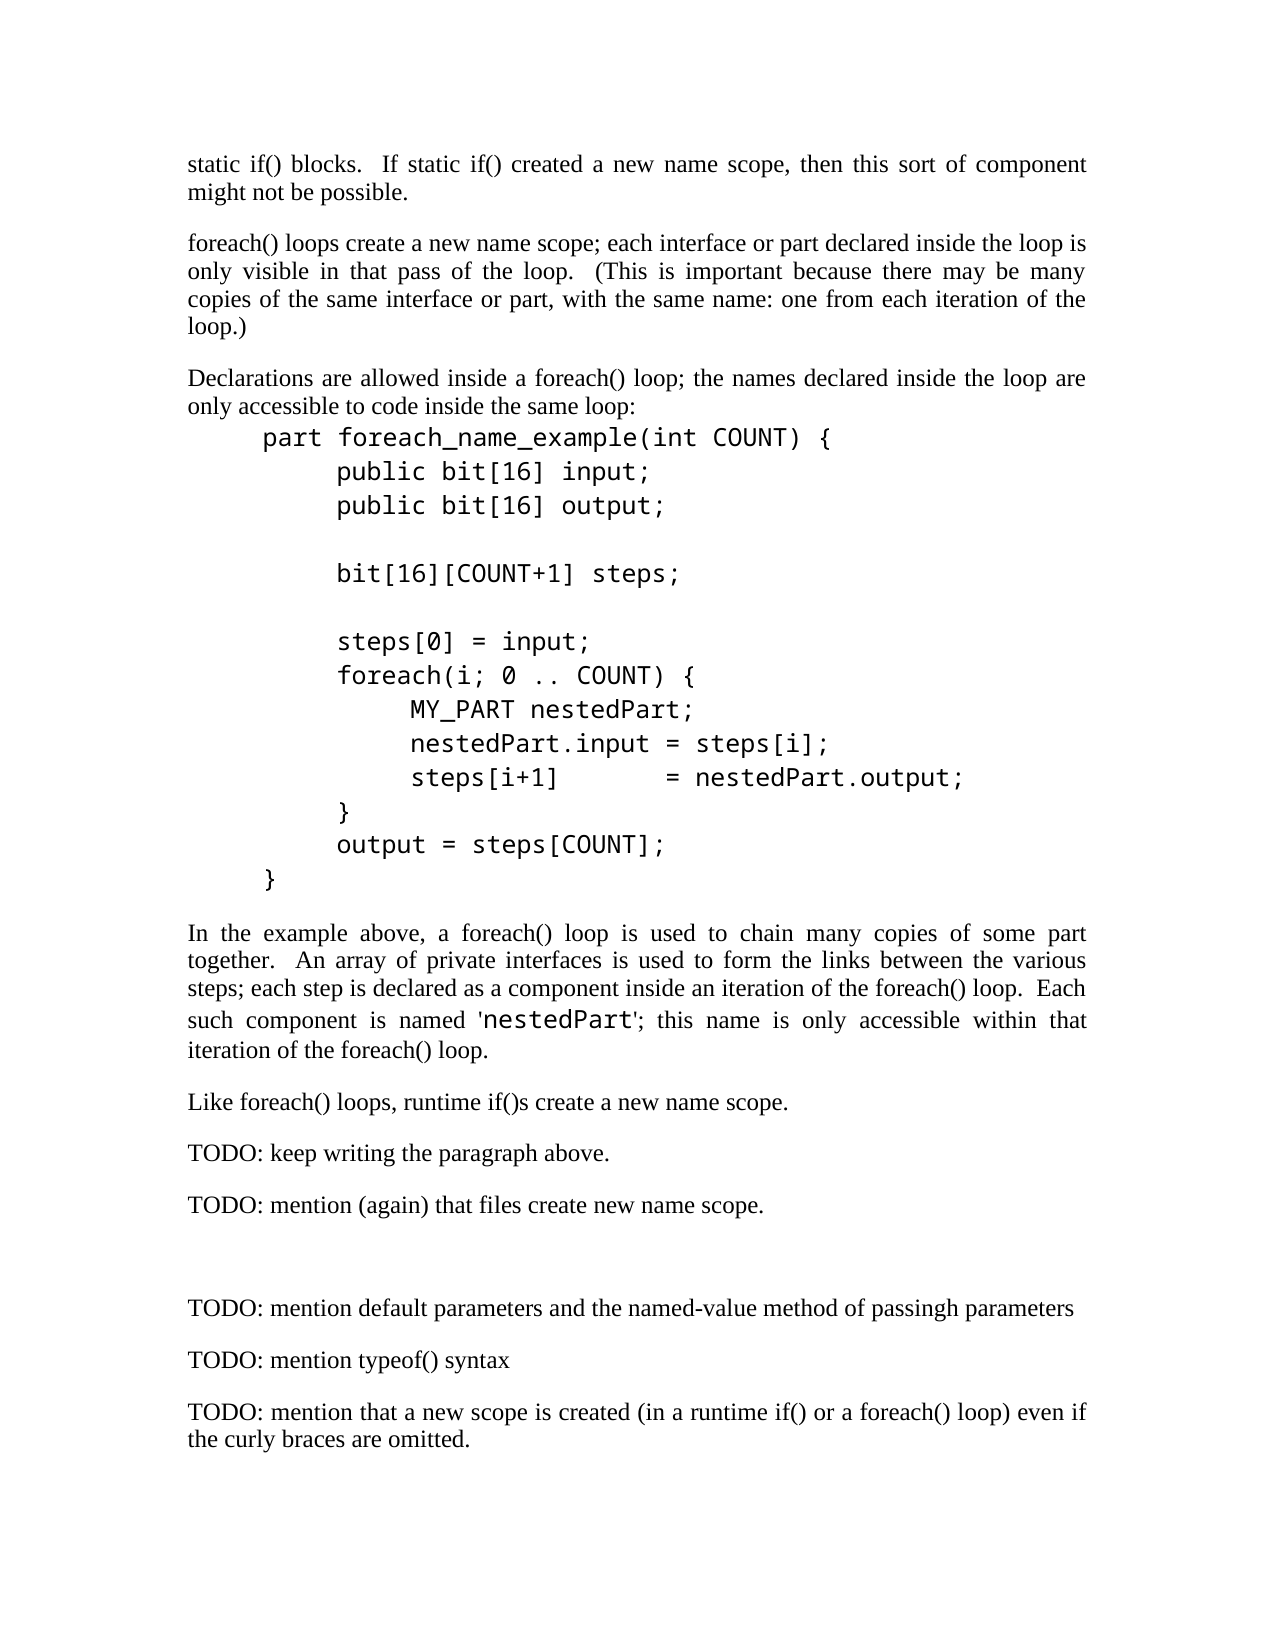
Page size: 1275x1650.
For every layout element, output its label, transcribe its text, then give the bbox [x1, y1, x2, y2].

text bit[16][COUNT+1] steps; [262, 555, 1012, 589]
text TODO: mention (again) that files create new name scope. [187, 1191, 1087, 1219]
text } [262, 793, 1012, 827]
text TODO: mention default parameters and the named-value method of passingh parameters [187, 1294, 1087, 1322]
text public bit[16] output; [262, 487, 1012, 521]
text foreach(i; 0 .. COUNT) { [262, 657, 1012, 691]
text TODO: mention that a new scope is created (in a runtime if() or a foreach() loop) even if the curly braces are omitted. [187, 1398, 1087, 1453]
text output = steps[COUNT]; [262, 827, 1012, 861]
text nestedPart.input = steps[i]; [262, 725, 1012, 759]
text In the example above, a foreach() loop is used to chain many copies of some part together. An array of private interfaces is used to form the links between the various steps; each step is declared as a component inside an iteration of the foreach() loop. Each such component is named 'nestedPart'; this name is only accessible within that iteration of the foreach() loop. [187, 919, 1087, 1064]
text steps[i+1] = nestedPart.output; [262, 759, 1012, 793]
text TODO: mention typeof() syntax [187, 1346, 1087, 1374]
text Declarations are allowed inside a foreach() loop; the names declared inside the loop are only accessible to code inside the same loop: [187, 364, 1087, 419]
text static if() blocks. If static if() created a new name scope, then this sort of component might not be possible. [187, 150, 1087, 205]
text steps[0] = input; [262, 623, 1012, 657]
text } [262, 861, 1012, 895]
text foreach() loops create a new name scope; each interface or part declared inside the loop is only visible in that pass of the loop. (This is important because there may be many copies of the same interface or part, with the same name: one from each iteration of the loop.) [187, 229, 1087, 340]
text TODO: keep writing the paragraph above. [187, 1139, 1087, 1167]
text MY_PART nestedPart; [262, 691, 1012, 725]
text public bit[16] input; [262, 453, 1012, 487]
text Like foreach() loops, runtime if()s create a new name scope. [187, 1088, 1087, 1115]
text part foreach_name_example(int COUNT) { [262, 419, 1012, 453]
